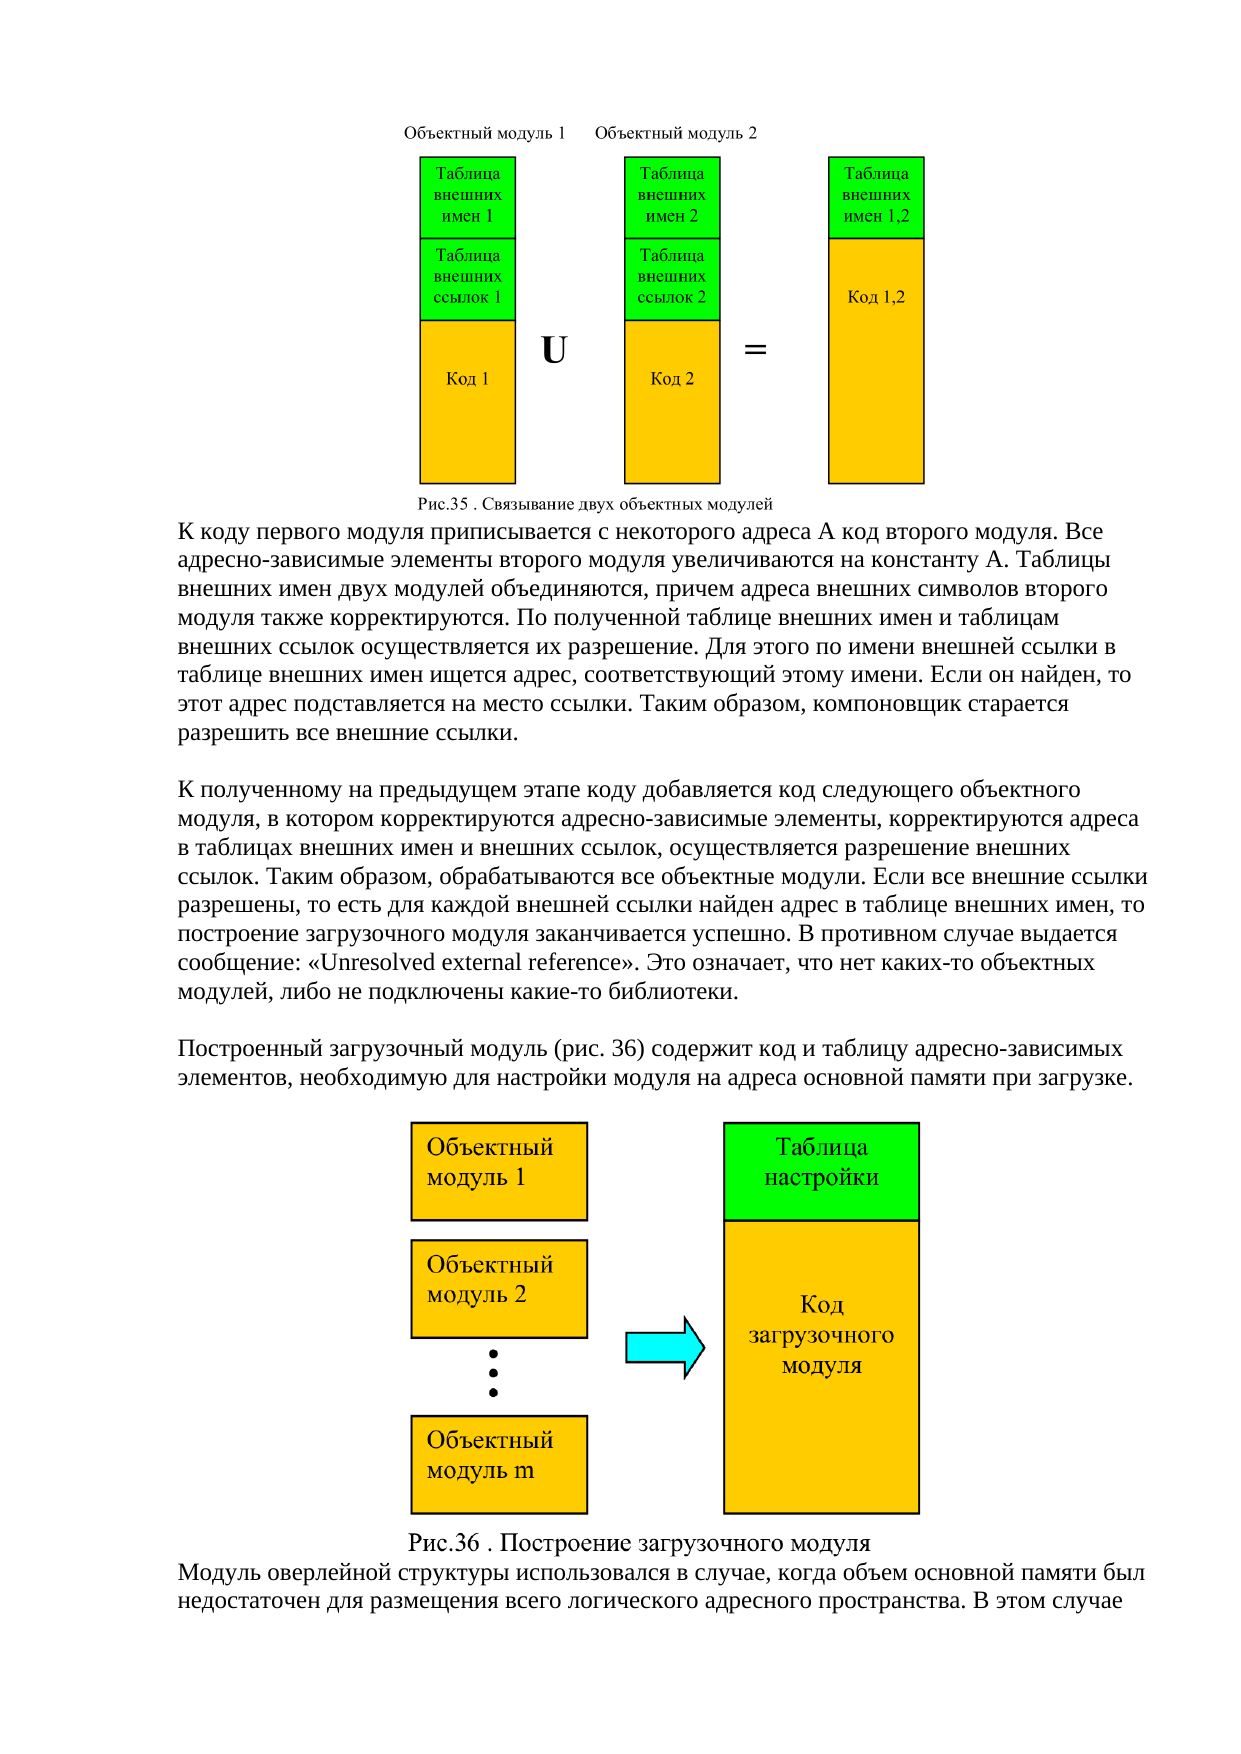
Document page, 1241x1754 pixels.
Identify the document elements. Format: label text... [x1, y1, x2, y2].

text Построенный загрузочный модуль (рис. 36) содержит код и таблицу адресно-зависимых элементов, необходимую для настройки модуля на адреса основной памяти при загрузке. [177, 1033, 1152, 1091]
text Модуль оверлейной структуры использовался в случае, когда объем основной памяти был недостаточен для размещения всего логического адресного пространства. В этом случае [177, 1557, 1152, 1614]
picture [396, 118, 933, 516]
text К коду первого модуля приписывается с некоторого адреса A код второго модуля. Все адресно-зависимые элементы второго модуля увеличиваются на константу A. Таблицы внешних имен двух модулей объединяются, причем адреса внешних символов второго модуля также корректируются. По полученной таблице внешних имен и таблицам внешних ссылок осуществляется их разрешение. Для этого по имени внешней ссылки в таблице внешних имен ищется адрес, соответствующий этому имени. Если он найден, то этот адрес подставляется на место ссылки. Таким образом, компоновщик старается разрешить все внешние ссылки. [177, 516, 1152, 746]
picture [406, 1119, 922, 1557]
text К полученному на предыдущем этапе коду добавляется код следующего объектного модуля, в котором корректируются адресно-зависимые элементы, корректируются адреса в таблицах внешних имен и внешних ссылок, осуществляется разрешение внешних ссылок. Таким образом, обрабатываются все объектные модули. Если все внешние ссылки разрешены, то есть для каждой внешней ссылки найден адрес в таблице внешних имен, то построение загрузочного модуля заканчивается успешно. В противном случае выдается сообщение: «Unresolved external reference». Это означает, что нет каких-то объектных модулей, либо не подключены какие-то библиотеки. [177, 774, 1152, 1004]
